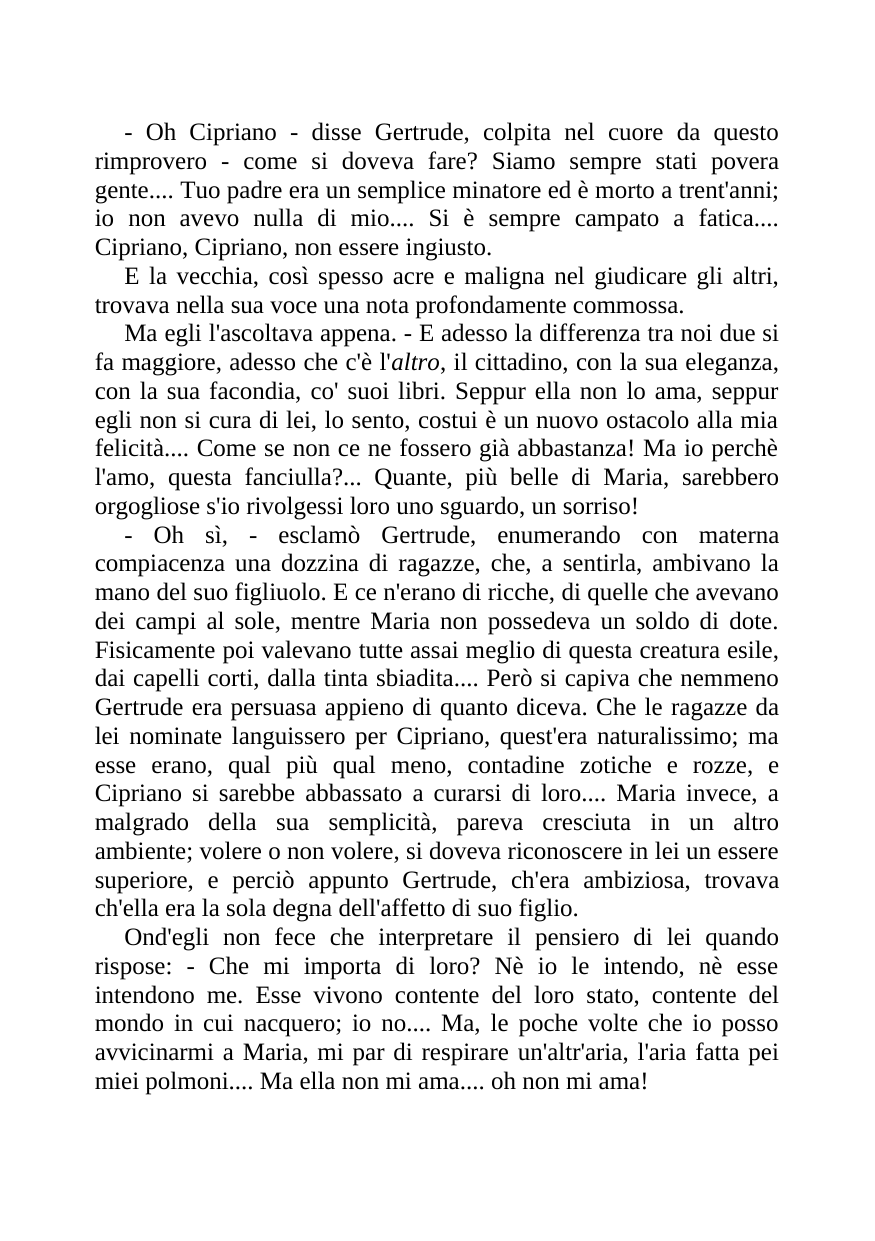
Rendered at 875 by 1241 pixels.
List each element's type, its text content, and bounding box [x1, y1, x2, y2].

text Ond'egli non fece che interpretare il pensiero di lei quando rispose: - Che mi importa di loro? Nè io le intendo, nè esse intendono me. Esse vivono contente del loro stato, contente del mondo in cui nacquero; io no.... Ma, le poche volte che io posso avvicinarmi a Maria, mi par di respirare un'altr'aria, l'aria fatta pei miei polmoni.... Ma ella non mi ama.... oh non mi ama! [94, 922, 779, 1095]
text E la vecchia, così spesso acre e maligna nel giudicare gli altri, trovava nella sua voce una nota profondamente commossa. [94, 261, 779, 318]
text Ma egli l'ascoltava appena. - E adesso la differenza tra noi due si fa maggiore, adesso che c'è l'altro, il cittadino, con la sua eleganza, con la sua facondia, co' suoi libri. Seppur ella non lo ama, seppur egli non si cura di lei, lo sento, costui è un nuovo ostacolo alla mia felicità.... Come se non ce ne fossero già abbastanza! Ma io perchè l'amo, questa fanciulla?... Quante, più belle di Maria, sarebbero orgogliose s'io rivolgessi loro uno sguardo, un sorriso! [94, 318, 779, 520]
text - Oh sì, - esclamò Gertrude, enumerando con materna compiacenza una dozzina di ragazze, che, a sentirla, ambivano la mano del suo figliuolo. E ce n'erano di ricche, di quelle che avevano dei campi al sole, mentre Maria non possedeva un soldo di dote. Fisicamente poi valevano tutte assai meglio di questa creatura esile, dai capelli corti, dalla tinta sbiadita.... Però si capiva che nemmeno Gertrude era persuasa appieno di quanto diceva. Che le ragazze da lei nominate languissero per Cipriano, quest'era naturalissimo; ma esse erano, qual più qual meno, contadine zotiche e rozze, e Cipriano si sarebbe abbassato a curarsi di loro.... Maria invece, a malgrado della sua semplicità, pareva cresciuta in un altro ambiente; volere o non volere, si doveva riconoscere in lei un essere superiore, e perciò appunto Gertrude, ch'era ambiziosa, trovava ch'ella era la sola degna dell'affetto di suo figlio. [94, 520, 779, 922]
text - Oh Cipriano - disse Gertrude, colpita nel cuore da questo rimprovero - come si doveva fare? Siamo sempre stati povera gente.... Tuo padre era un semplice minatore ed è morto a trent'anni; io non avevo nulla di mio.... Si è sempre campato a fatica.... Cipriano, Cipriano, non essere ingiusto. [94, 117, 779, 261]
